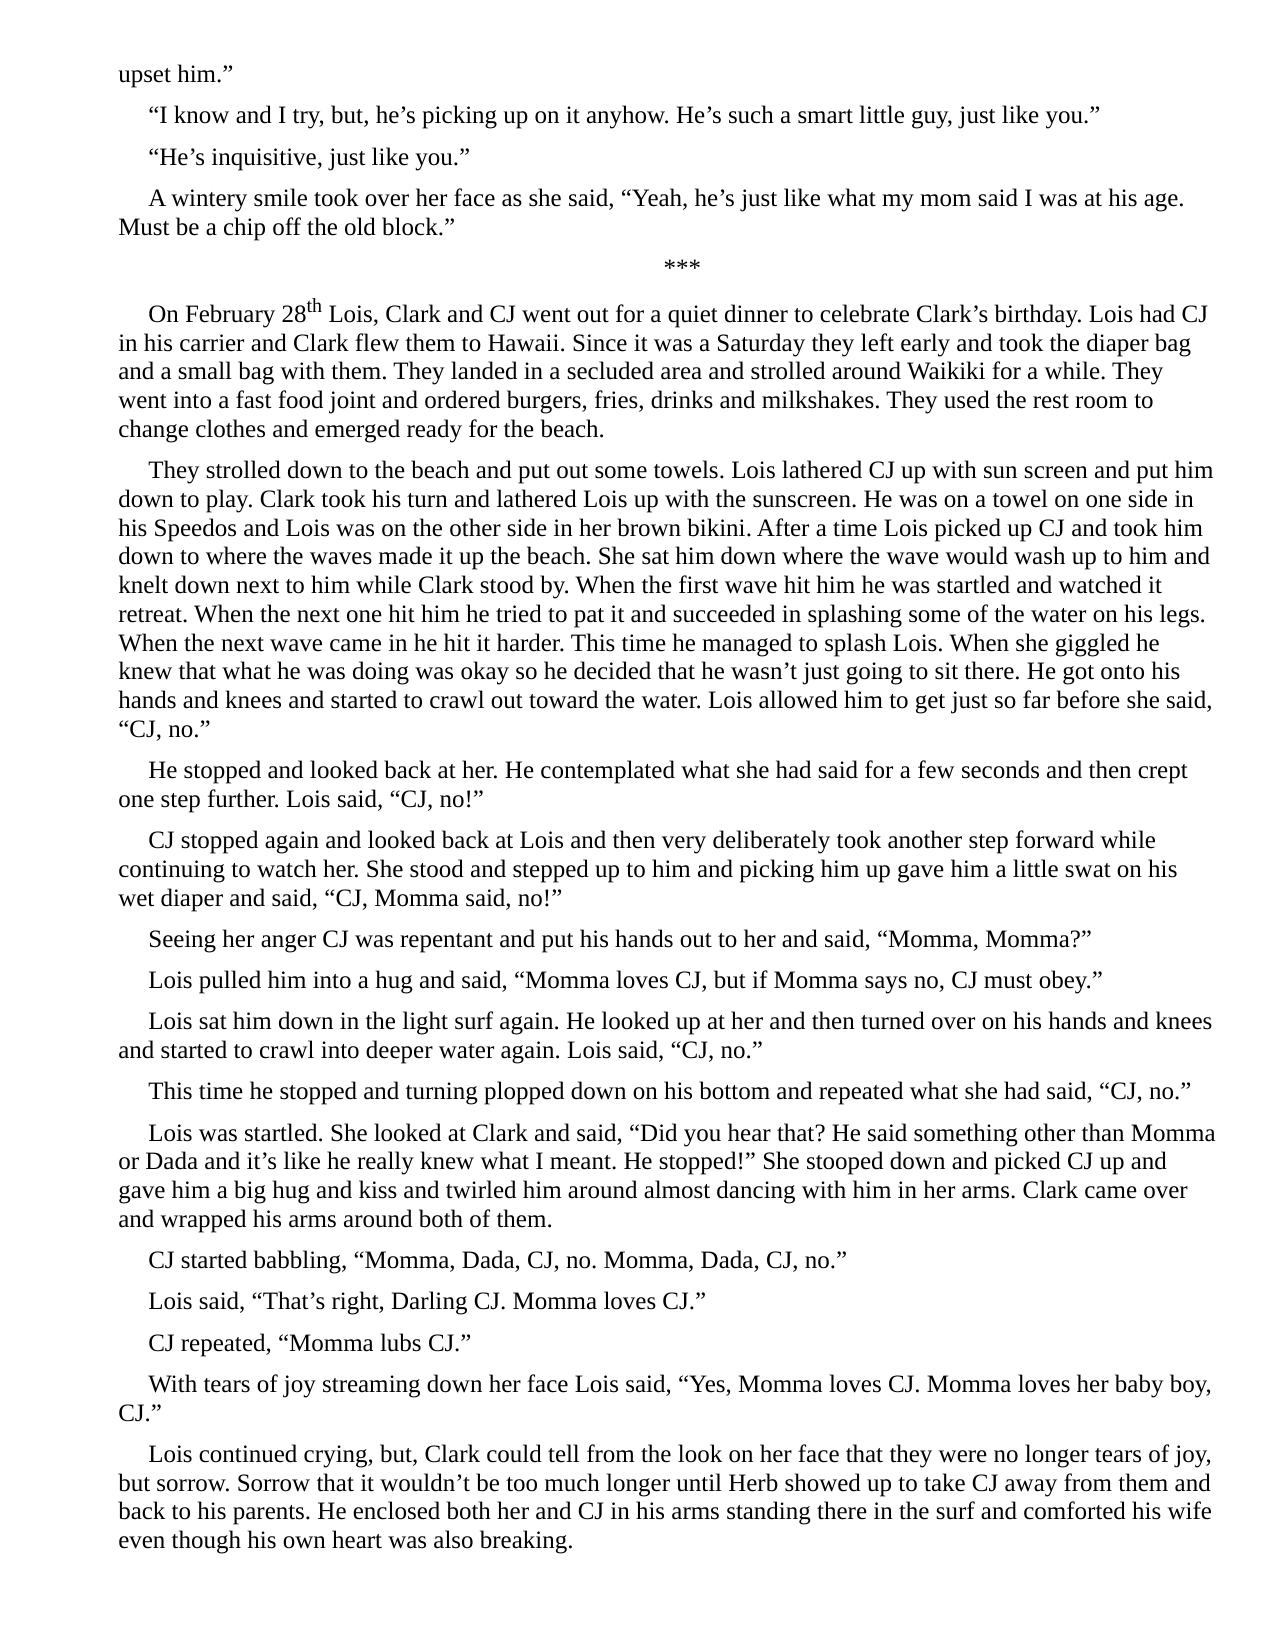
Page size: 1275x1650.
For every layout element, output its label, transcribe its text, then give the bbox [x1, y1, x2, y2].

text upset him.” [118, 59, 1216, 88]
text *** [118, 253, 1216, 282]
text A wintery smile took over her face as she said, “Yeah, he’s just like what my mom said I was at his age. Must be a chip off the old block.” [118, 183, 1216, 240]
text Lois sat him down in the light surf again. He looked up at her and then turned over on his hands and knees and started to crawl into deeper water again. Lois said, “CJ, no.” [118, 1006, 1216, 1064]
text CJ repeated, “Momma lubs CJ.” [118, 1328, 1216, 1356]
text CJ started babbling, “Momma, Dada, CJ, no. Momma, Dada, CJ, no.” [118, 1245, 1216, 1274]
text “He’s inquisitive, just like you.” [118, 142, 1216, 170]
text He stopped and looked back at her. He contemplated what she had said for a few seconds and then crept one step further. Lois said, “CJ, no!” [118, 755, 1216, 813]
text Lois continued crying, but, Clark could tell from the look on her face that they were no longer tears of joy, but sorrow. Sorrow that it wouldn’t be too much longer until Herb showed up to take CJ away from them and back to his parents. He enclosed both her and CJ in his arms standing there in the surf and comforted his wife even though his own heart was also breaking. [118, 1439, 1216, 1554]
text “I know and I try, but, he’s picking up on it anyhow. He’s such a smart little guy, just like you.” [118, 100, 1216, 129]
text Lois was startled. She looked at Clark and said, “Did you hear that? He said something other than Momma or Dada and it’s like he really knew what I meant. He stopped!” She stooped down and picked CJ up and gave him a big hug and kiss and twirled him around almost dancing with him in her arms. Clark came over and wrapped his arms around both of them. [118, 1118, 1216, 1233]
text This time he stopped and turning plopped down on his bottom and repeated what she had said, “CJ, no.” [118, 1076, 1216, 1105]
text On February 28th Lois, Clark and CJ went out for a quiet dinner to celebrate Clark’s birthday. Lois had CJ in his carrier and Clark flew them to Hawaii. Since it was a Saturday they left early and took the diaper bag and a small bag with them. They landed in a secluded area and strolled around Waikiki for a while. They went into a fast food joint and ordered burgers, fries, drinks and milkshakes. They used the rest room to change clothes and emerged ready for the beach. [118, 294, 1216, 443]
text Lois said, “That’s right, Darling CJ. Momma loves CJ.” [118, 1286, 1216, 1315]
text They strolled down to the beach and put out some towels. Lois lathered CJ up with sun screen and put him down to play. Clark took his turn and lathered Lois up with the sunscreen. He was on a towel on one side in his Speedos and Lois was on the other side in her brown bikini. After a time Lois picked up CJ and took him down to where the waves made it up the beach. She sat him down where the wave would wash up to him and knelt down next to him while Clark stood by. When the first wave hit him he was startled and watched it retreat. When the next one hit him he tried to pat it and succeeded in splashing some of the water on his legs. When the next wave came in he hit it harder. This time he managed to splash Lois. When she giggled he knew that what he was doing was okay so he decided that he wasn’t just going to sit there. He got onto his hands and knees and started to crawl out toward the water. Lois allowed him to get just so far before she said, “CJ, no.” [118, 455, 1216, 743]
text Lois pulled him into a hug and said, “Momma loves CJ, but if Momma says no, CJ must obey.” [118, 965, 1216, 994]
text CJ stopped again and looked back at Lois and then very deliberately took another step forward while continuing to watch her. She stood and stepped up to him and picking him up gave him a little swat on his wet diaper and said, “CJ, Momma said, no!” [118, 825, 1216, 911]
text Seeing her anger CJ was repentant and put his hands out to her and said, “Momma, Momma?” [118, 924, 1216, 953]
text With tears of joy streaming down her face Lois said, “Yes, Momma loves CJ. Momma loves her baby boy, CJ.” [118, 1369, 1216, 1426]
